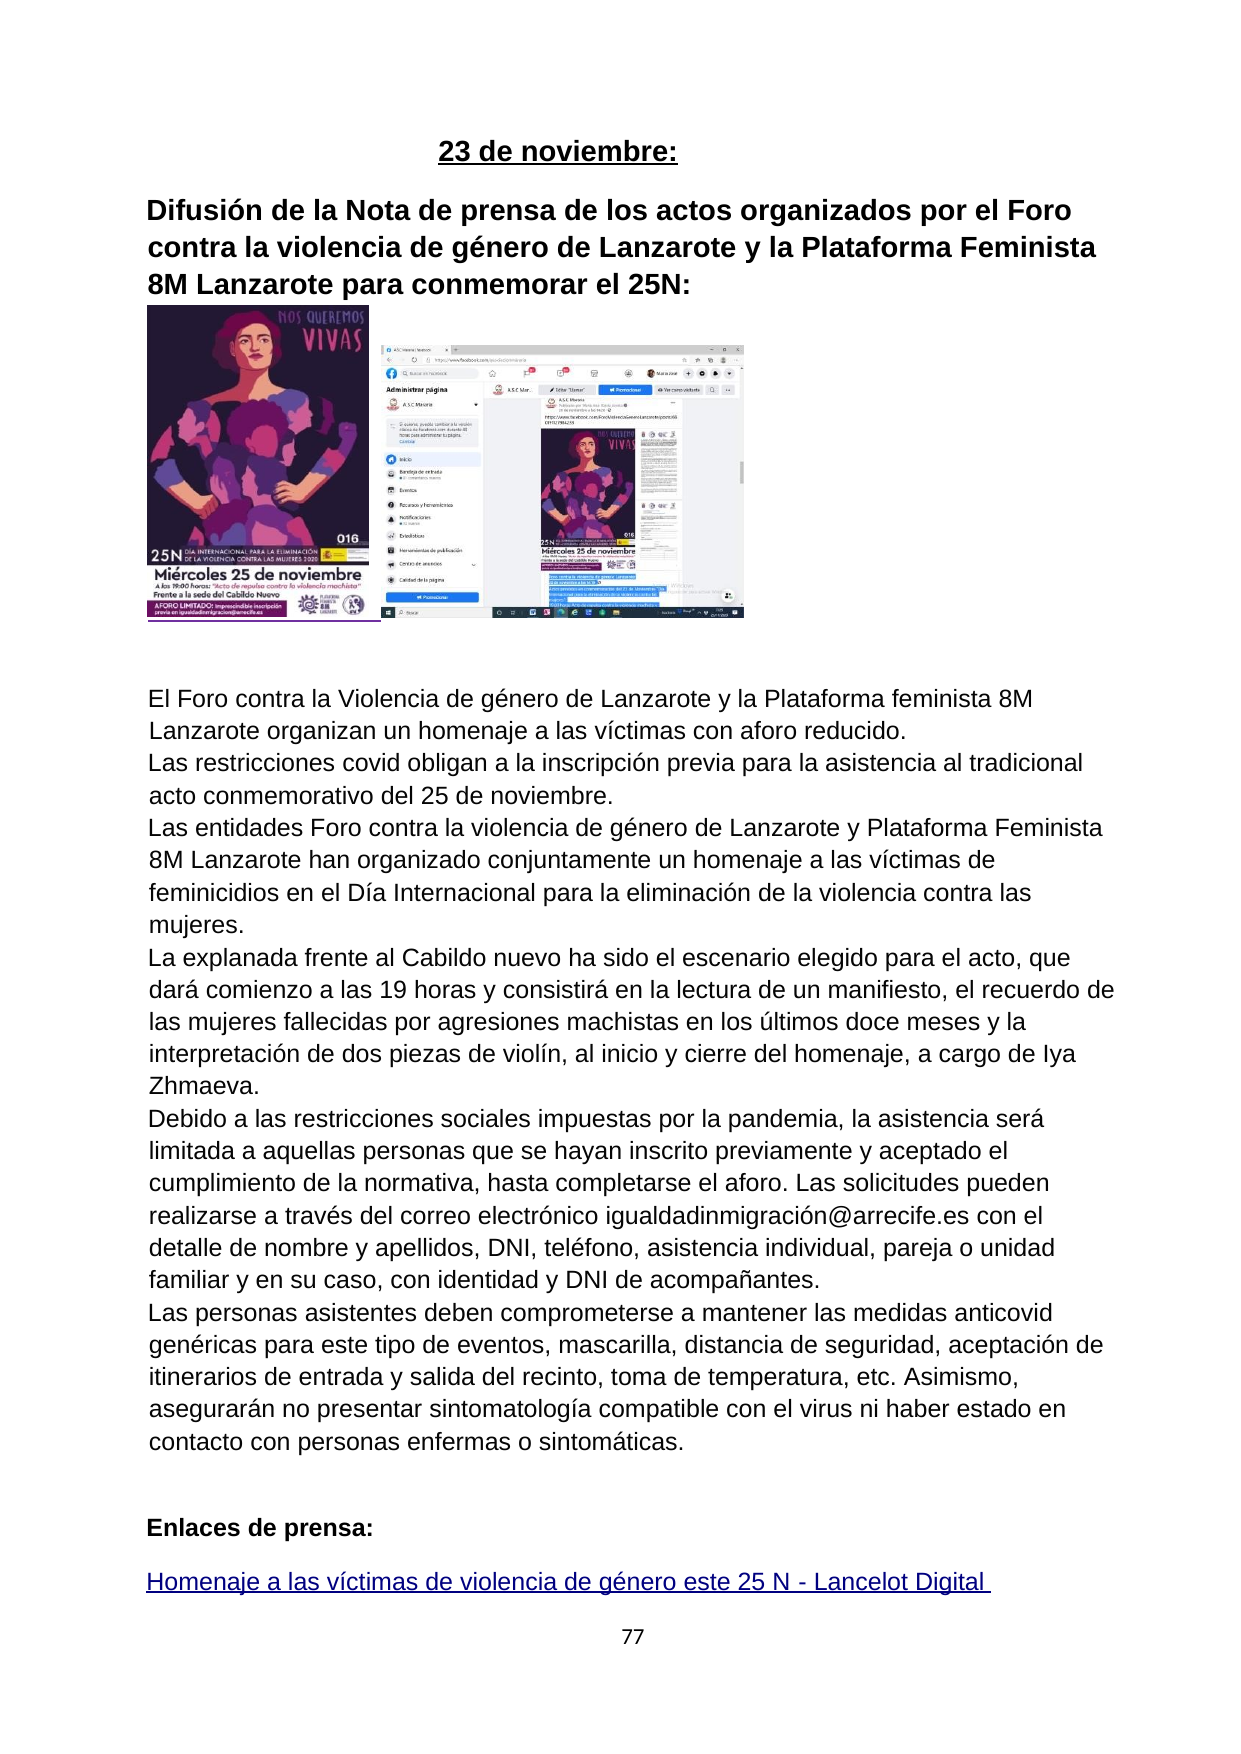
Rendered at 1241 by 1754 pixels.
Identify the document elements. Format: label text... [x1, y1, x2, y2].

text 23 de noviembre: [146, 134, 1172, 167]
text Debido a las restricciones sociales impuestas por la pandemia, la asistencia será limitada a aquellas personas que se hayan inscrito previamente y aceptado el cumplimiento de la normativa, hasta completarse el aforo. Las solicitudes pueden realizarse a través del correo electrónico igualdadinmigración@arrecife.es con el detalle de nombre y apellidos, DNI, teléfono, asistencia individual, pareja o unidad familiar y en su caso, con identidad y DNI de acompañantes. [148, 1104, 1122, 1294]
text Difusión de la Nota de prensa de los actos organizados por el Foro contra la violencia de género de Lanzarote y la Plataforma Feminista 8M Lanzarote para conmemorar el 25N: [146, 193, 1123, 301]
text Las restricciones covid obligan a la inscripción previa para la asistencia al tradicional acto conmemorativo del 25 de noviembre. [148, 748, 1122, 809]
text Las entidades Foro contra la violencia de género de Lanzarote y Plataforma Feminista 8M Lanzarote han organizado conjuntamente un homenaje a las víctimas de feminicidios en el Día Internacional para la eliminación de la violencia contra las mujeres. [148, 813, 1122, 939]
text Las personas asistentes deben comprometerse a mantener las medidas anticovid genéricas para este tipo de eventos, mascarilla, distancia de seguridad, aceptación de itinerarios de entrada y salida del recinto, toma de temperatura, etc. Asimismo, asegurarán no presentar sintomatología compatible con el virus ni haber estado en contacto con personas enfermas o sintomáticas. [148, 1298, 1122, 1455]
text Enlaces de prensa: [146, 1513, 1172, 1542]
text Homenaje a las víctimas de violencia de género este 25 N - Lancelot Digital [146, 1566, 1132, 1595]
text El Foro contra la Violencia de género de Lanzarote y la Plataforma feminista 8M Lanzarote organizan un homenaje a las víctimas con aforo reducido. [148, 683, 1122, 744]
text La explanada frente al Cabildo nuevo ha sido el escenario elegido para el acto, que dará comienzo a las 19 horas y consistirá en la lectura de un manifiesto, el recuerdo de las mujeres fallecidas por agresiones machistas en los últimos doce meses y la interpretación de dos piezas de violín, al inicio y cierre del homenaje, a cargo de Iya Zhmaeva. [148, 943, 1122, 1100]
